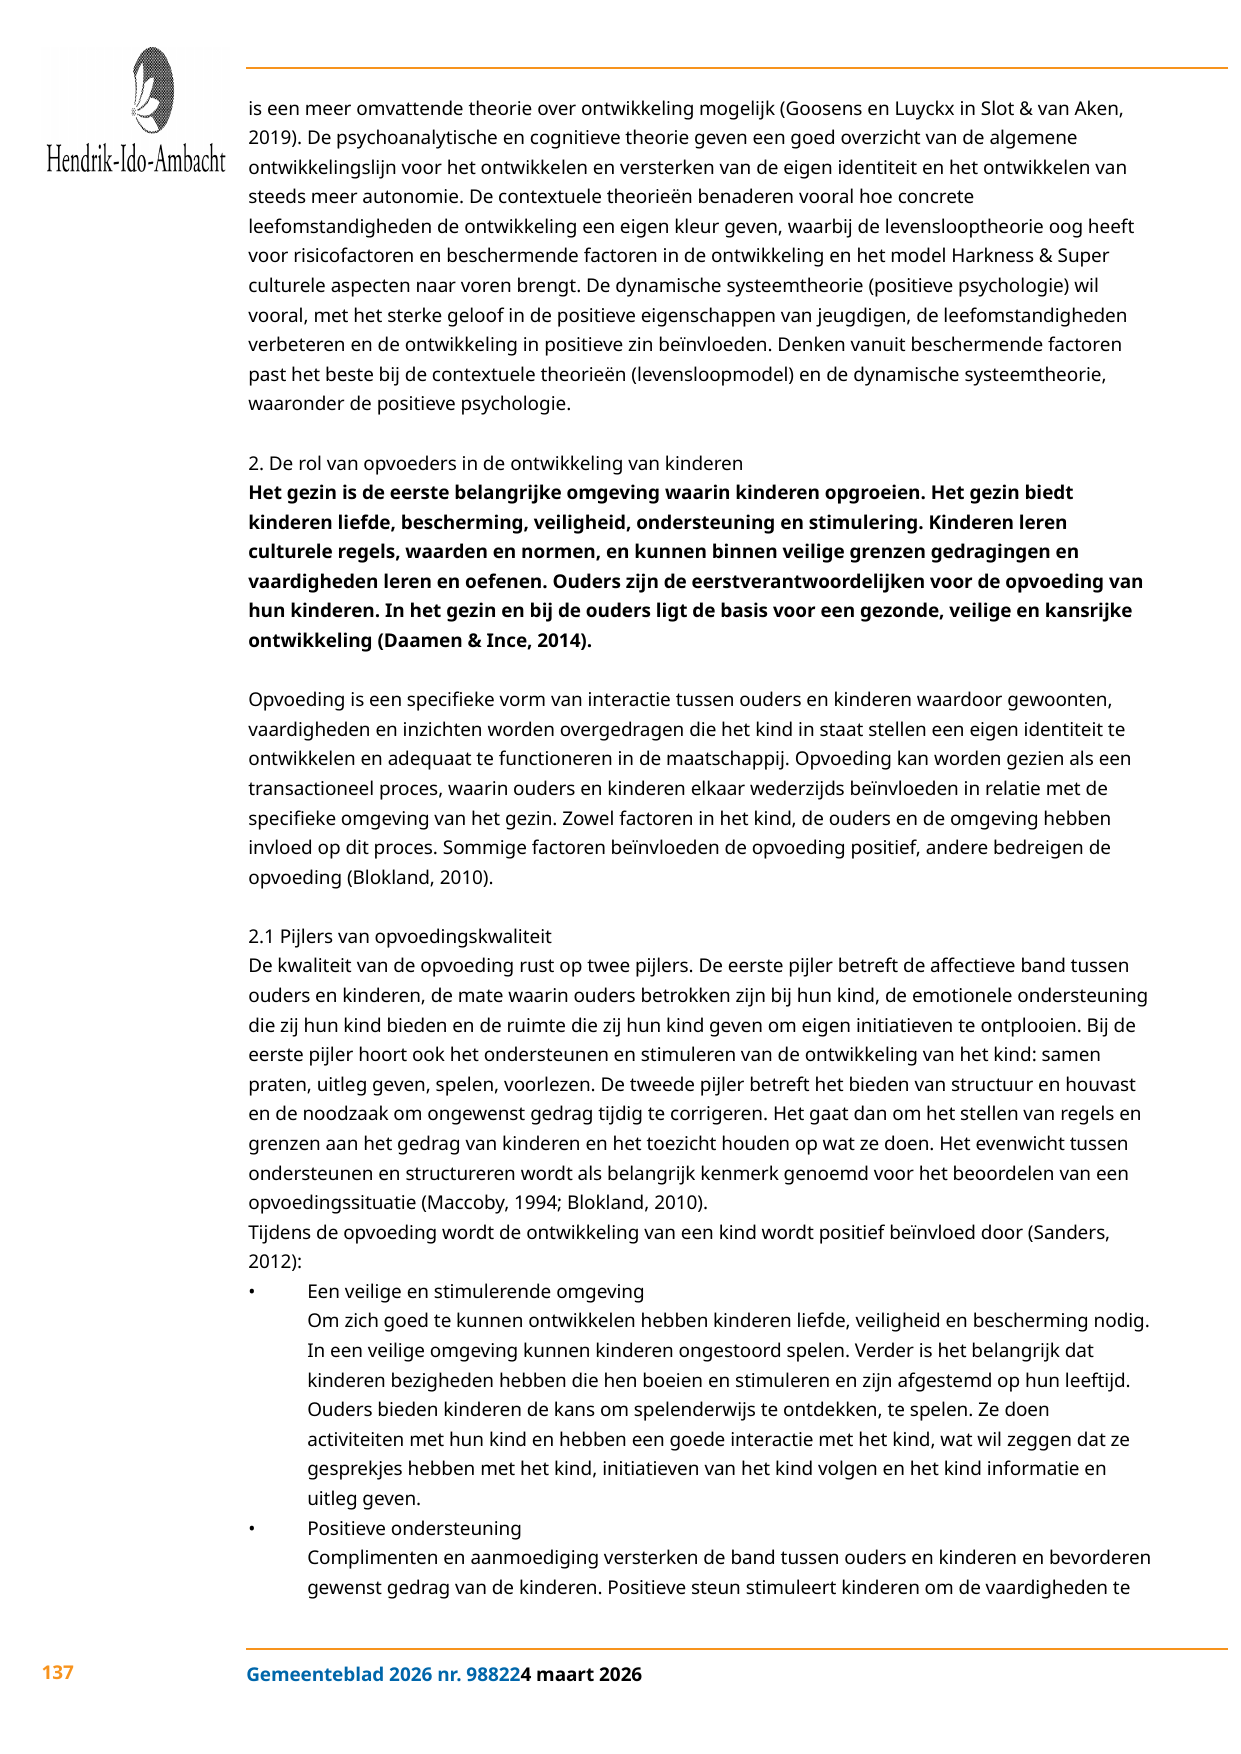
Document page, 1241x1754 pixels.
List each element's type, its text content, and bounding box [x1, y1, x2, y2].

list Complimenten en aanmoediging versterken de band tussen ouders en kinderen en bevorderen gewenst gedrag van de kinderen. Positieve steun stimuleert kinderen om de vaardigheden te [248, 1544, 1152, 1600]
text 2.1 Pijlers van opvoedingskwaliteit [248, 923, 1152, 949]
text Tijdens de opvoeding wordt de ontwikkeling van een kind wordt positief beïnvloed door (Sanders, 2012): [248, 1219, 1152, 1274]
text Opvoeding is een specifieke vorm van interactie tussen ouders en kinderen waardoor gewoonten, vaardigheden en inzichten worden overgedragen die het kind in staat stellen een eigen identiteit te ontwikkelen en adequaat te functioneren in de maatschappij. Opvoeding kan worden gezien als een transactioneel proces, waarin ouders en kinderen elkaar wederzijds beïnvloeden in relatie met de specifieke omgeving van het gezin. Zowel factoren in het kind, de ouders en de omgeving hebben invloed op dit proces. Sommige factoren beïnvloeden de opvoeding positief, andere bedreigen de opvoeding (Blokland, 2010). [248, 686, 1152, 890]
text De kwaliteit van de opvoeding rust op twee pijlers. De eerste pijler betreft de affectieve band tussen ouders en kinderen, de mate waarin ouders betrokken zijn bij hun kind, de emotionele ondersteuning die zij hun kind bieden en de ruimte die zij hun kind geven om eigen initiatieven te ontplooien. Bij de eerste pijler hoort ook het ondersteunen en stimuleren van de ontwikkeling van het kind: samen praten, uitleg geven, spelen, voorlezen. De tweede pijler betreft het bieden van structuur en houvast en de noodzaak om ongewenst gedrag tijdig te corrigeren. Het gaat dan om het stellen van regels en grenzen aan het gedrag van kinderen en het toezicht houden op wat ze doen. Het evenwicht tussen ondersteunen en structureren wordt als belangrijk kenmerk genoemd voor het beoordelen van een opvoedingssituatie (Maccoby, 1994; Blokland, 2010). [248, 953, 1152, 1215]
list Positieve ondersteuning [248, 1515, 1152, 1541]
text is een meer omvattende theorie over ontwikkeling mogelijk (Goosens en Luyckx in Slot & van Aken, 2019). De psychoanalytische en cognitieve theorie geven een goed overzicht van de algemene ontwikkelingslijn voor het ontwikkelen en versterken van de eigen identiteit en het ontwikkelen van steeds meer autonomie. De contextuele theorieën benaderen vooral hoe concrete leefomstandigheden de ontwikkeling een eigen kleur geven, waarbij de levenslooptheorie oog heeft voor risicofactoren en beschermende factoren in de ontwikkeling en het model Harkness & Super culturele aspecten naar voren brengt. De dynamische systeemtheorie (positieve psychologie) wil vooral, met het sterke geloof in de positieve eigenschappen van jeugdigen, de leefomstandigheden verbeteren en de ontwikkeling in positieve zin beïnvloeden. Denken vanuit beschermende factoren past het beste bij de contextuele theorieën (levensloopmodel) en de dynamische systeemtheorie, waaronder de positieve psychologie. [248, 95, 1152, 416]
picture [41, 47, 231, 172]
list Om zich goed te kunnen ontwikkelen hebben kinderen liefde, veiligheid en bescherming nodig. In een veilige omgeving kunnen kinderen ongestoord spelen. Verder is het belangrijk dat kinderen bezigheden hebben die hen boeien en stimuleren en zijn afgestemd op hun leeftijd. Ouders bieden kinderen de kans om spelenderwijs te ontdekken, te spelen. Ze doen activiteiten met hun kind en hebben een goede interactie met het kind, wat wil zeggen dat ze gesprekjes hebben met het kind, initiatieven van het kind volgen en het kind informatie en uitleg geven. [248, 1308, 1152, 1511]
list Een veilige en stimulerende omgeving [248, 1278, 1152, 1304]
text Het gezin is de eerste belangrijke omgeving waarin kinderen opgroeien. Het gezin biedt kinderen liefde, bescherming, veiligheid, ondersteuning en stimulering. Kinderen leren culturele regels, waarden en normen, en kunnen binnen veilige grenzen gedragingen en vaardigheden leren en oefenen. Ouders zijn de eerstverantwoordelijken voor de opvoeding van hun kinderen. In het gezin en bij de ouders ligt de basis voor een gezonde, veilige en kansrijke ontwikkeling (Daamen & Ince, 2014). [248, 479, 1152, 653]
text 2. De rol van opvoeders in de ontwikkeling van kinderen [248, 450, 1152, 476]
